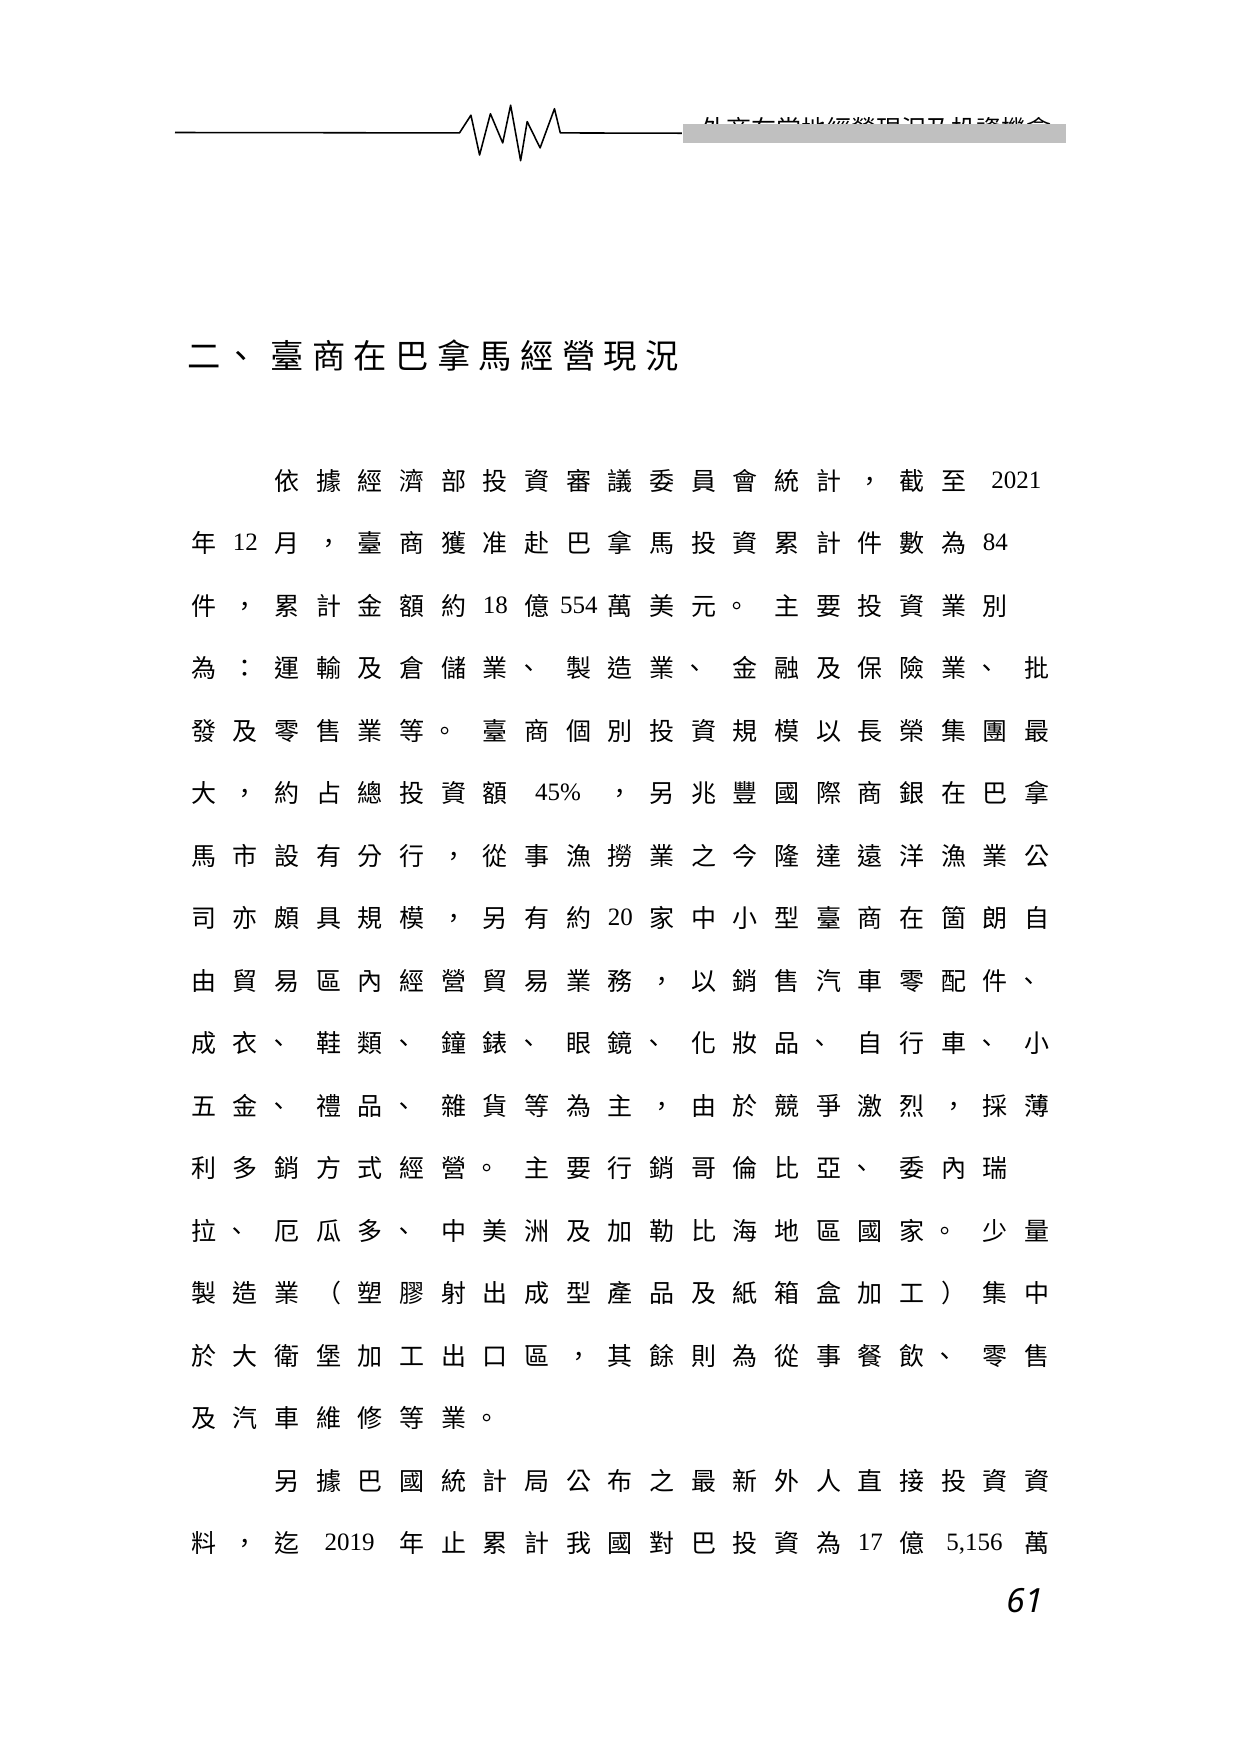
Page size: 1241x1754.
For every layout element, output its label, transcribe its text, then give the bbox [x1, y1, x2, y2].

text 二、臺商在巴拿馬經營現況 [183, 313, 1058, 375]
text 另據巴國統計局公布之最新外人直接投資資料，迄2019年止累計我國對巴投資為17億5,156萬 [183, 1438, 1058, 1563]
text 依據經濟部投資審議委員會統計，截至2021年12月，臺商獲准赴巴拿馬投資累計件數為84件，累計金額約18億554萬美元。主要投資業別為：運輸及倉儲業、製造業、金融及保險業、批發及零售業等。臺商個別投資規模以長榮集團最大，約占總投資額45%，另兆豐國際商銀在巴拿馬市設有分行，從事漁撈業之今隆達遠洋漁業公司亦頗具規模，另有約20家中小型臺商在箇朗自由貿易區內經營貿易業務，以銷售汽車零配件、成衣、鞋類、鐘錶、眼鏡、化妝品、自行車、小五金、禮品、雜貨等為主，由於競爭激烈，採薄利多銷方式經營。主要行銷哥倫比亞、委內瑞拉、厄瓜多、中美洲及加勒比海地區國家。少量製造業（塑膠射出成型產品及紙箱盒加工）集中於大衛堡加工出口區，其餘則為從事餐飲、零售及汽車維修等業。 [183, 438, 1058, 1438]
